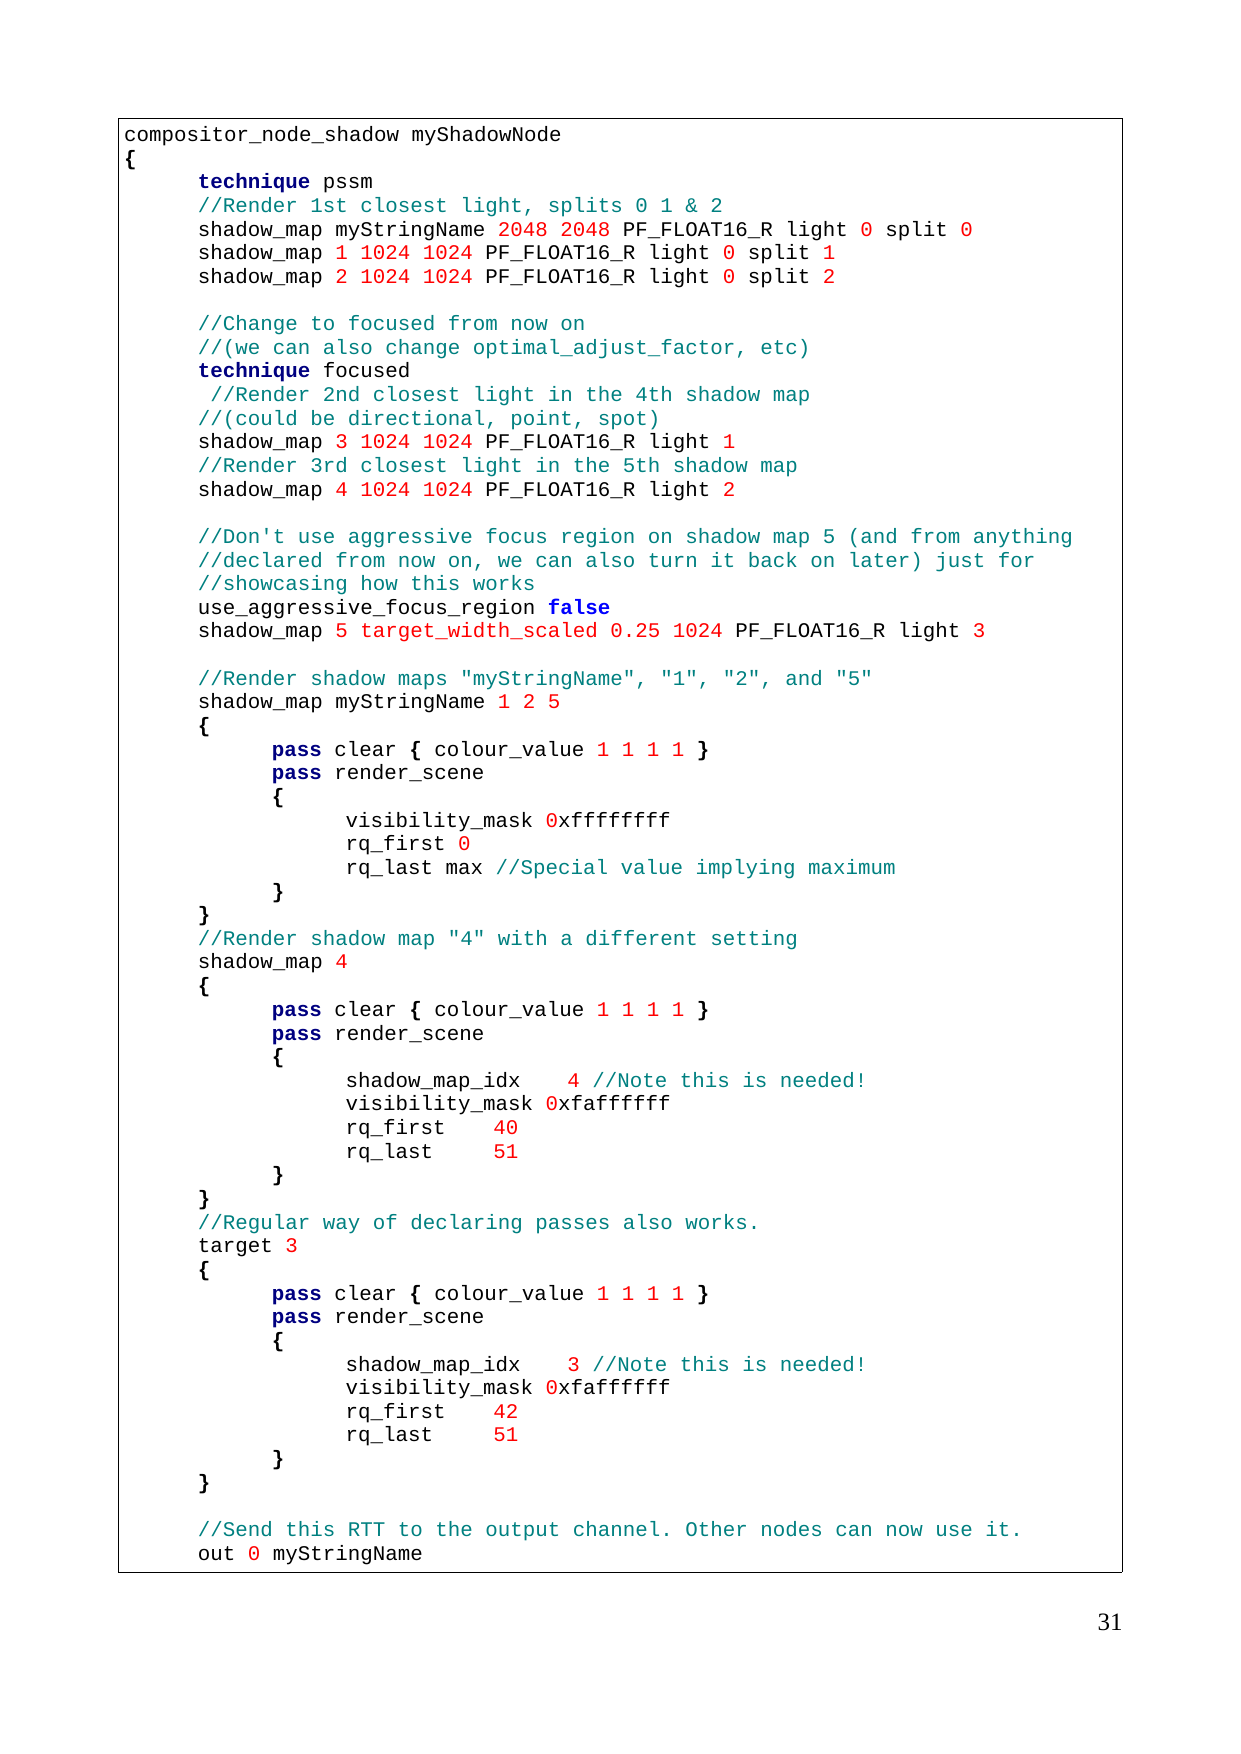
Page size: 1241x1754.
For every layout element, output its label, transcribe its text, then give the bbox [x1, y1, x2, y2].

table_header compositor_node_shadow myShadowNode { technique pssm //Render 1st closest light, splits 0 1 & 2 shadow_map myStringName 2048 2048 PF_FLOAT16_R light 0 split 0 shadow_map 1 1024 1024 PF_FLOAT16_R light 0 split 1 shadow_map 2 1024 1024 PF_FLOAT16_R light 0 split 2 //Change to focused from now on //(we can also change optimal_adjust_factor, etc) technique focused //Render 2nd closest light in the 4th shadow map //(could be directional, point, spot) shadow_map 3 1024 1024 PF_FLOAT16_R light 1 //Render 3rd closest light in the 5th shadow map shadow_map 4 1024 1024 PF_FLOAT16_R light 2 //Don't use aggressive focus region on shadow map 5 (and from anything //declared from now on, we can also turn it back on later) just for //showcasing how this works use_aggressive_focus_region false shadow_map 5 target_width_scaled 0.25 1024 PF_FLOAT16_R light 3 //Render shadow maps "myStringName", "1", "2", and "5" shadow_map myStringName 1 2 5 { pass clear { colour_value 1 1 1 1 } pass render_scene { visibility_mask 0xffffffff rq_first 0 rq_last max //Special value implying maximum } } //Render shadow map "4" with a different setting shadow_map 4 { pass clear { colour_value 1 1 1 1 } pass render_scene { shadow_map_idx 4 //Note this is needed! visibility_mask 0xfaffffff rq_first 40 rq_last 51 } } //Regular way of declaring passes also works. target 3 { pass clear { colour_value 1 1 1 1 } pass render_scene { shadow_map_idx 3 //Note this is needed! visibility_mask 0xfaffffff rq_first 42 rq_last 51 } } //Send this RTT to the output channel. Other nodes can now use it. out 0 myStringName [119, 119, 1122, 1572]
